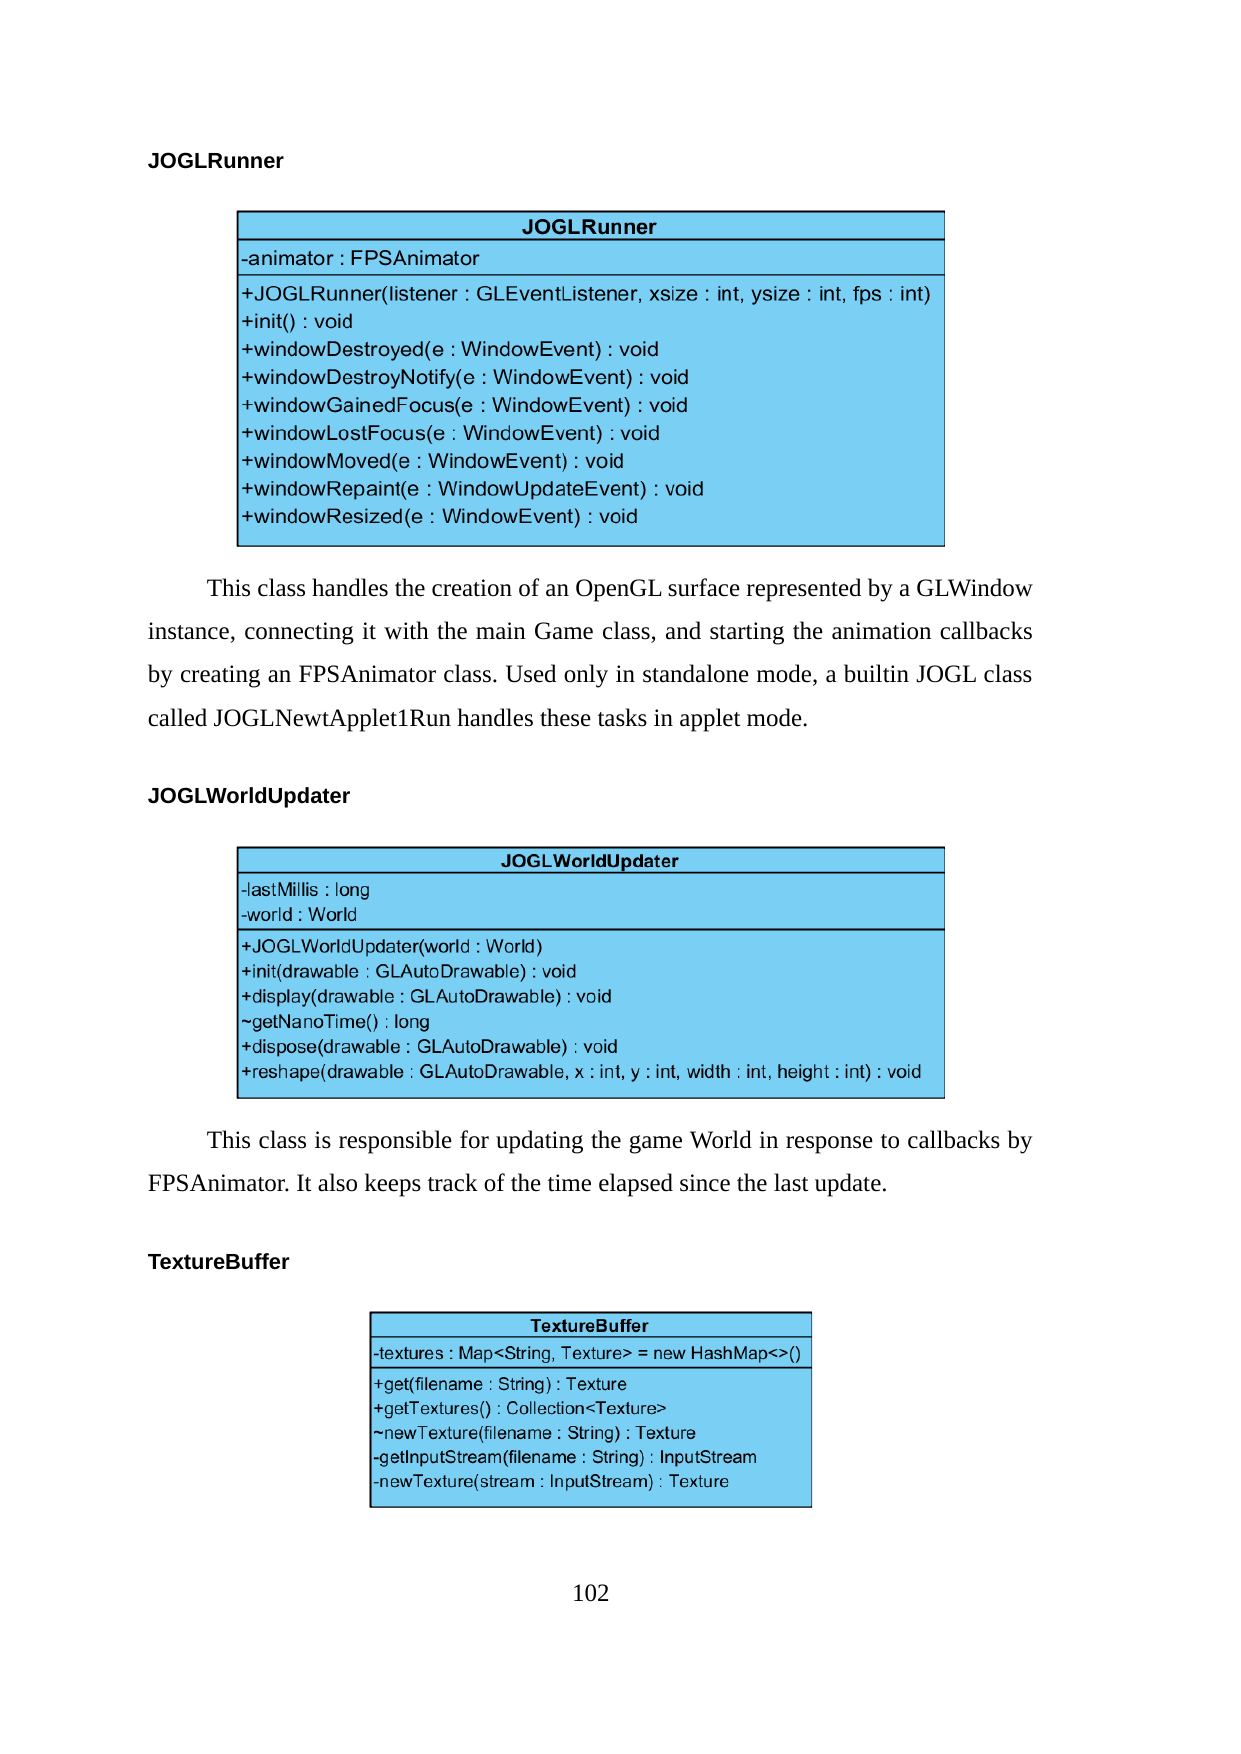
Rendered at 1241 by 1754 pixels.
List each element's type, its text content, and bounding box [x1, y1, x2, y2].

subtitle JOGLRunner [148, 148, 1033, 173]
text This class handles the creation of an OpenGL surface represented by a GLWindow instance, connecting it with the main Game class, and starting the animation callbacks by creating an FPSAnimator class. Used only in standalone mode, a builtin JOGL class called JOGLNewtApplet1Run handles these tasks in applet mode. [148, 573, 1033, 731]
text This class is responsible for updating the game World in response to callbacks by FPSAnimator. It also keeps track of the time elapsed since the last update. [148, 1125, 1033, 1197]
subtitle TextureBuffer [148, 1249, 1033, 1274]
picture [236, 846, 945, 1099]
subtitle JOGLWorldUpdater [148, 783, 1033, 808]
picture [236, 210, 945, 547]
picture [369, 1311, 813, 1508]
